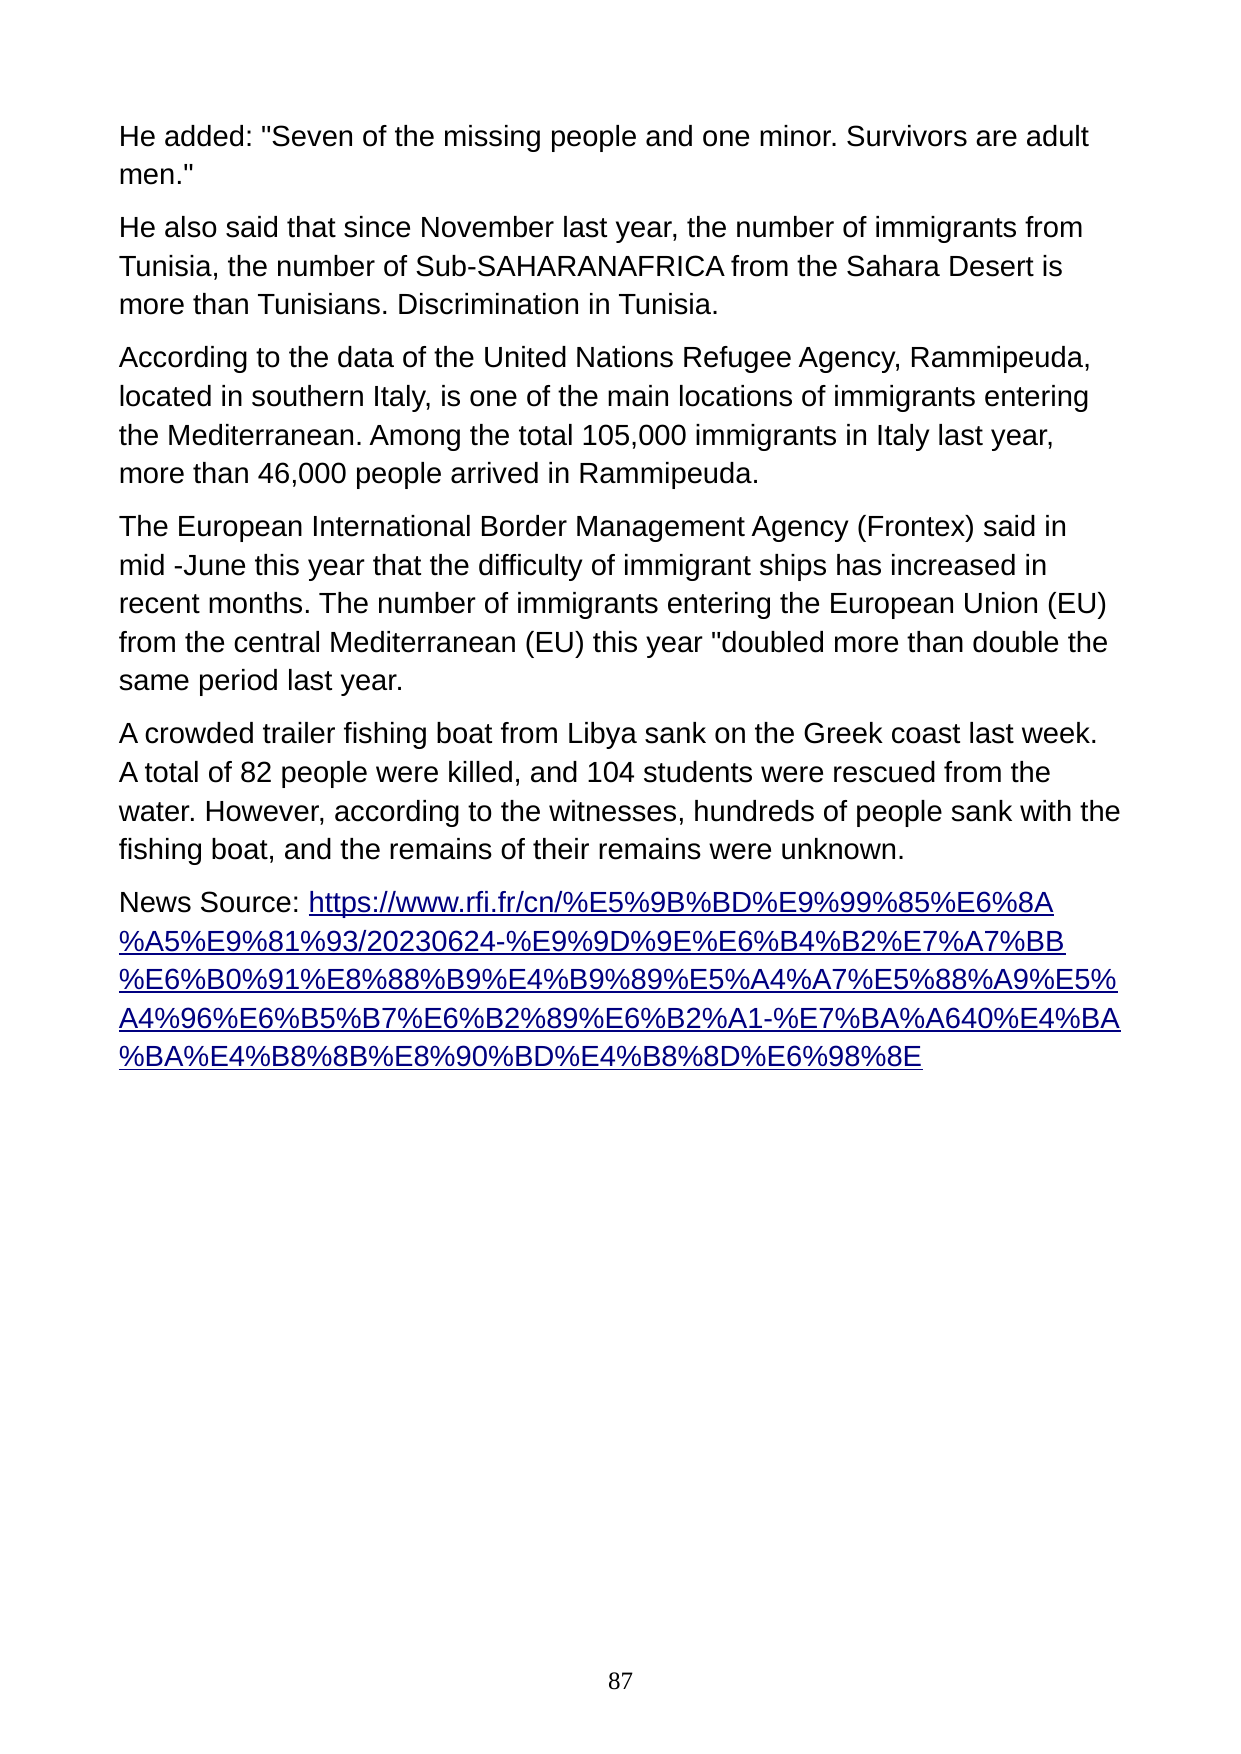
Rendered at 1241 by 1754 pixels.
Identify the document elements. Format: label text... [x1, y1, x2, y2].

text He also said that since November last year, the number of immigrants from Tunisia, the number of Sub-SAHARANAFRICA from the Sahara Desert is more than Tunisians. Discrimination in Tunisia. [118, 210, 1122, 321]
text According to the data of the United Nations Refugee Agency, Rammipeuda, located in southern Italy, is one of the main locations of immigrants entering the Mediterranean. Among the total 105,000 immigrants in Italy last year, more than 46,000 people arrived in Rammipeuda. [118, 340, 1122, 489]
text News Source: https://www.rfi.fr/cn/%E5%9B%BD%E9%99%85%E6%8A%A5%E9%81%93/20230624-%E9%9D%9E%E6%B4%B2%E7%A7%BB%E6%B0%91%E8%88%B9%E4%B9%89%E5%A4%A7%E5%88%A9%E5%A4%96%E6%B5%B7%E6%B2%89%E6%B2%A1-%E7%BA%A640%E4%BA%BA%E4%B8%8B%E8%90%BD%E4%B8%8D%E6%98%8E [118, 885, 1122, 1073]
text He added: "Seven of the missing people and one minor. Survivors are adult men." [118, 118, 1122, 191]
text A crowded trailer fishing boat from Libya sank on the Greek coast last week. A total of 82 people were killed, and 104 students were rescued from the water. However, according to the witnesses, hundreds of people sank with the fishing boat, and the remains of their remains were unknown. [118, 716, 1122, 866]
text The European International Border Management Agency (Frontex) said in mid -June this year that the difficulty of immigrant ships has increased in recent months. The number of immigrants entering the European Union (EU) from the central Mediterranean (EU) this year "doubled more than double the same period last year. [118, 509, 1122, 697]
